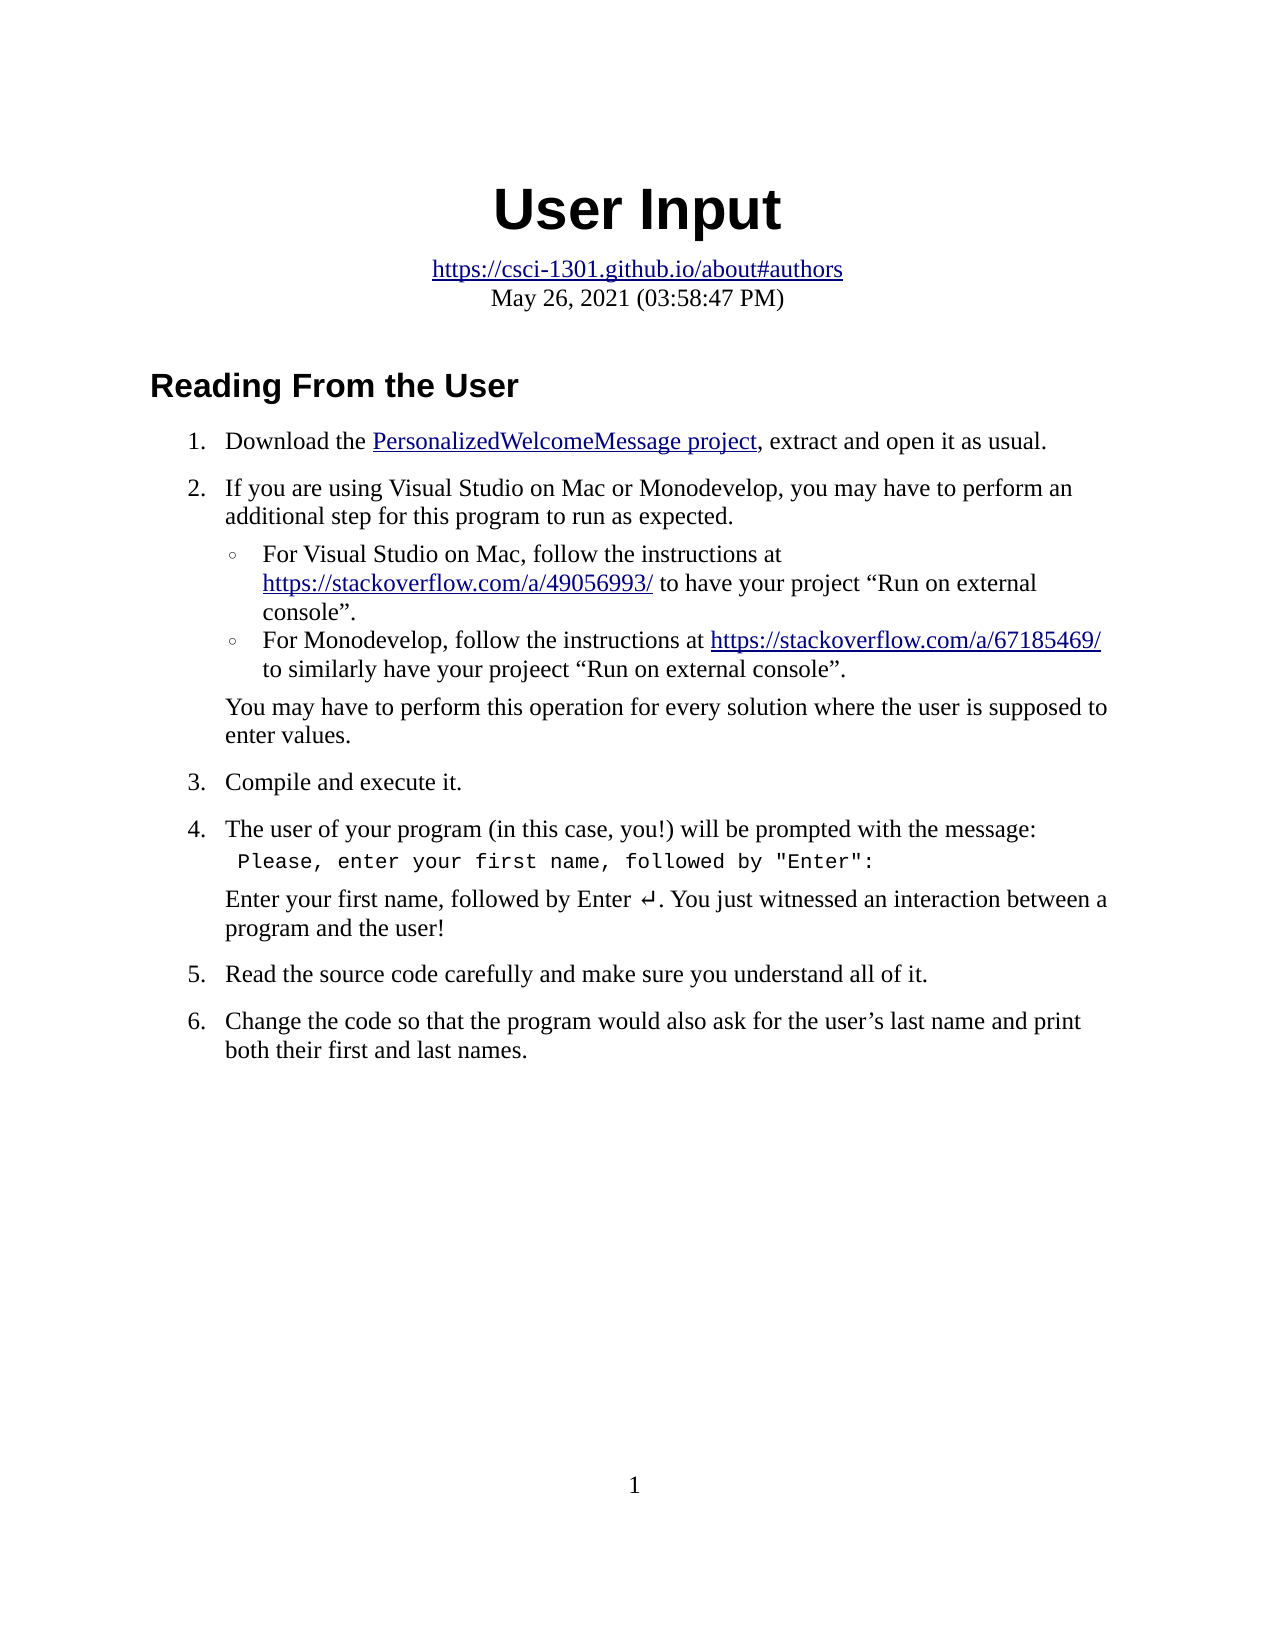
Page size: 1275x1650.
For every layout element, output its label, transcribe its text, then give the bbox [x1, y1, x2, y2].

list Please, enter your first name, followed by "Enter": [187, 852, 1125, 875]
list Download the PersonalizedWelcomeMessage project, extract and open it as usual. [187, 426, 1125, 455]
subtitle Reading From the User [150, 366, 1125, 404]
list For Monodevelop, follow the instructions at https://stackoverflow.com/a/67185469/ to similarly have your projeect “Run on external console”. [225, 625, 1125, 683]
list Read the source code carefully and make sure you understand all of it. [187, 959, 1125, 988]
text May 26, 2021 (03:58:47 PM) [150, 283, 1125, 312]
list If you are using Visual Studio on Mac or Monodevelop, you may have to perform an additional step for this program to run as expected. [187, 473, 1125, 530]
list Change the code so that the program would also ask for the user’s last name and print both their first and last names. [187, 1006, 1125, 1064]
title User Input [150, 175, 1125, 242]
list The user of your program (in this case, you!) will be prompted with the message: [187, 814, 1125, 843]
list For Visual Studio on Mac, follow the instructions at https://stackoverflow.com/a/49056993/ to have your project “Run on external console”. [225, 539, 1125, 625]
text https://csci-1301.github.io/about#authors [150, 254, 1125, 283]
list Enter your first name, followed by Enter ↵. You just witnessed an interaction between a program and the user! [187, 884, 1125, 942]
list You may have to perform this operation for every solution where the user is supposed to enter values. [187, 692, 1125, 749]
list Compile and execute it. [187, 767, 1125, 796]
